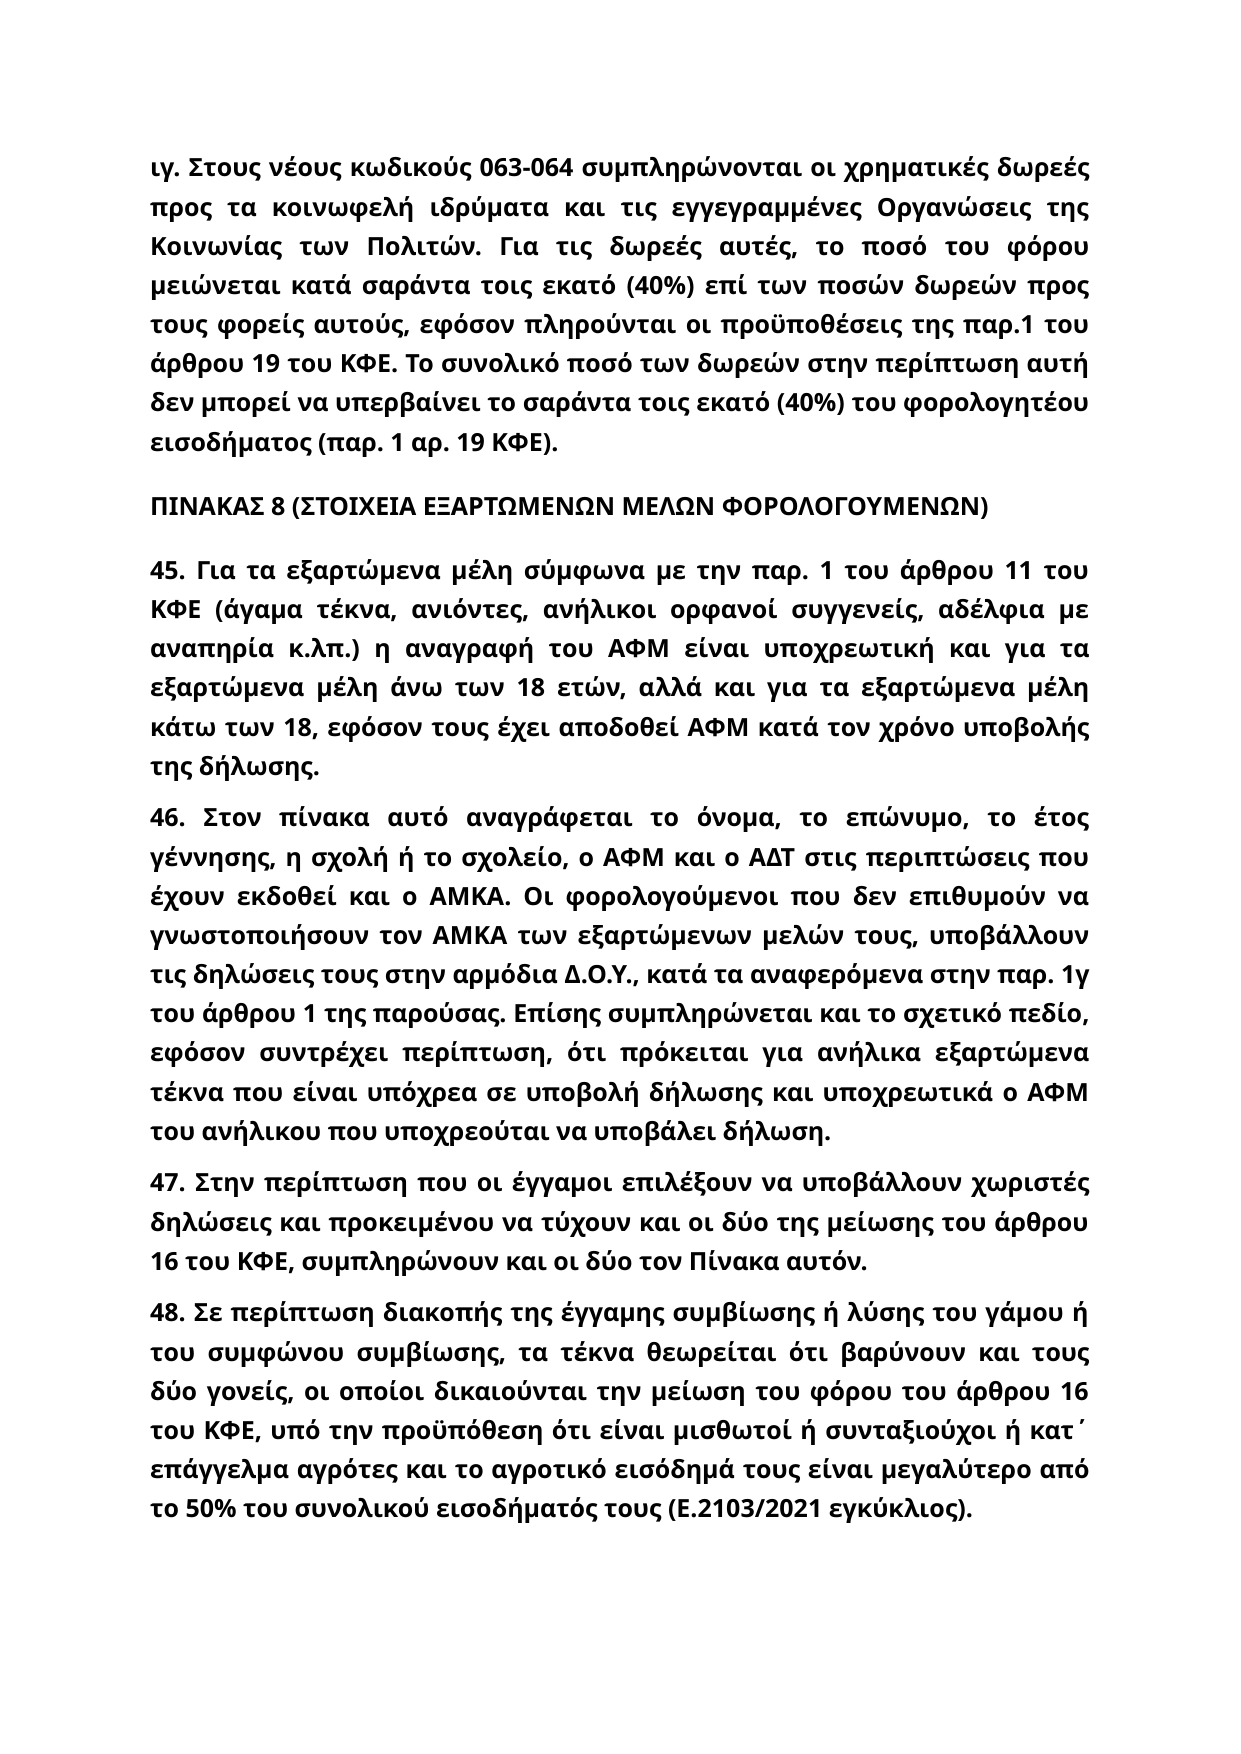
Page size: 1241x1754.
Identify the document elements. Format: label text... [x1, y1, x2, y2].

text ΠΙΝΑΚΑΣ 8 (ΣΤΟΙΧΕΙΑ ΕΞΑΡΤΩΜΕΝΩΝ ΜΕΛΩΝ ΦΟΡΟΛΟΓΟΥΜΕΝΩΝ) [150, 488, 1090, 522]
text ιγ. Στους νέους κωδικούς 063-064 συμπληρώνονται οι χρηματικές δωρεές προς τα κοινωφελή ιδρύματα και τις εγγεγραμμένες Οργανώσεις της Κοινωνίας των Πολιτών. Για τις δωρεές αυτές, το ποσό του φόρου μειώνεται κατά σαράντα τοις εκατό (40%) επί των ποσών δωρεών προς τους φορείς αυτούς, εφόσον πληρούνται οι προϋποθέσεις της παρ.1 του άρθρου 19 του ΚΦΕ. Το συνολικό ποσό των δωρεών στην περίπτωση αυτή δεν μπορεί να υπερβαίνει το σαράντα τοις εκατό (40%) του φορολογητέου εισοδήματος (παρ. 1 αρ. 19 ΚΦΕ). [150, 150, 1090, 458]
text 45. Για τα εξαρτώμενα μέλη σύμφωνα με την παρ. 1 του άρθρου 11 του ΚΦΕ (άγαμα τέκνα, ανιόντες, ανήλικοι ορφανοί συγγενείς, αδέλφια με αναπηρία κ.λπ.) η αναγραφή του ΑΦΜ είναι υποχρεωτική και για τα εξαρτώμενα μέλη άνω των 18 ετών, αλλά και για τα εξαρτώμενα μέλη κάτω των 18, εφόσον τους έχει αποδοθεί ΑΦΜ κατά τον χρόνο υποβολής της δήλωσης. [150, 552, 1090, 782]
text 48. Σε περίπτωση διακοπής της έγγαμης συμβίωσης ή λύσης του γάμου ή του συμφώνου συμβίωσης, τα τέκνα θεωρείται ότι βαρύνουν και τους δύο γονείς, οι οποίοι δικαιούνται την μείωση του φόρου του άρθρου 16 του ΚΦΕ, υπό την προϋπόθεση ότι είναι μισθωτοί ή συνταξιούχοι ή κατ΄ επάγγελμα αγρότες και το αγροτικό εισόδημά τους είναι μεγαλύτερο από το 50% του συνολικού εισοδήματός τους (Ε.2103/2021 εγκύκλιος). [150, 1295, 1090, 1525]
text 47. Στην περίπτωση που οι έγγαμοι επιλέξουν να υποβάλλουν χωριστές δηλώσεις και προκειμένου να τύχουν και οι δύο της μείωσης του άρθρου 16 του ΚΦΕ, συμπληρώνουν και οι δύο τον Πίνακα αυτόν. [150, 1165, 1090, 1277]
text 46. Στον πίνακα αυτό αναγράφεται το όνομα, το επώνυμο, το έτος γέννησης, η σχολή ή το σχολείο, ο ΑΦΜ και ο ΑΔΤ στις περιπτώσεις που έχουν εκδοθεί και ο ΑΜΚΑ. Οι φορολογούμενοι που δεν επιθυμούν να γνωστοποιήσουν τον ΑΜΚΑ των εξαρτώμενων μελών τους, υποβάλλουν τις δηλώσεις τους στην αρμόδια Δ.Ο.Υ., κατά τα αναφερόμενα στην παρ. 1γ του άρθρου 1 της παρούσας. Επίσης συμπληρώνεται και το σχετικό πεδίο, εφόσον συντρέχει περίπτωση, ότι πρόκειται για ανήλικα εξαρτώμενα τέκνα που είναι υπόχρεα σε υποβολή δήλωσης και υποχρεωτικά ο ΑΦΜ του ανήλικου που υποχρεούται να υποβάλει δήλωση. [150, 800, 1090, 1147]
